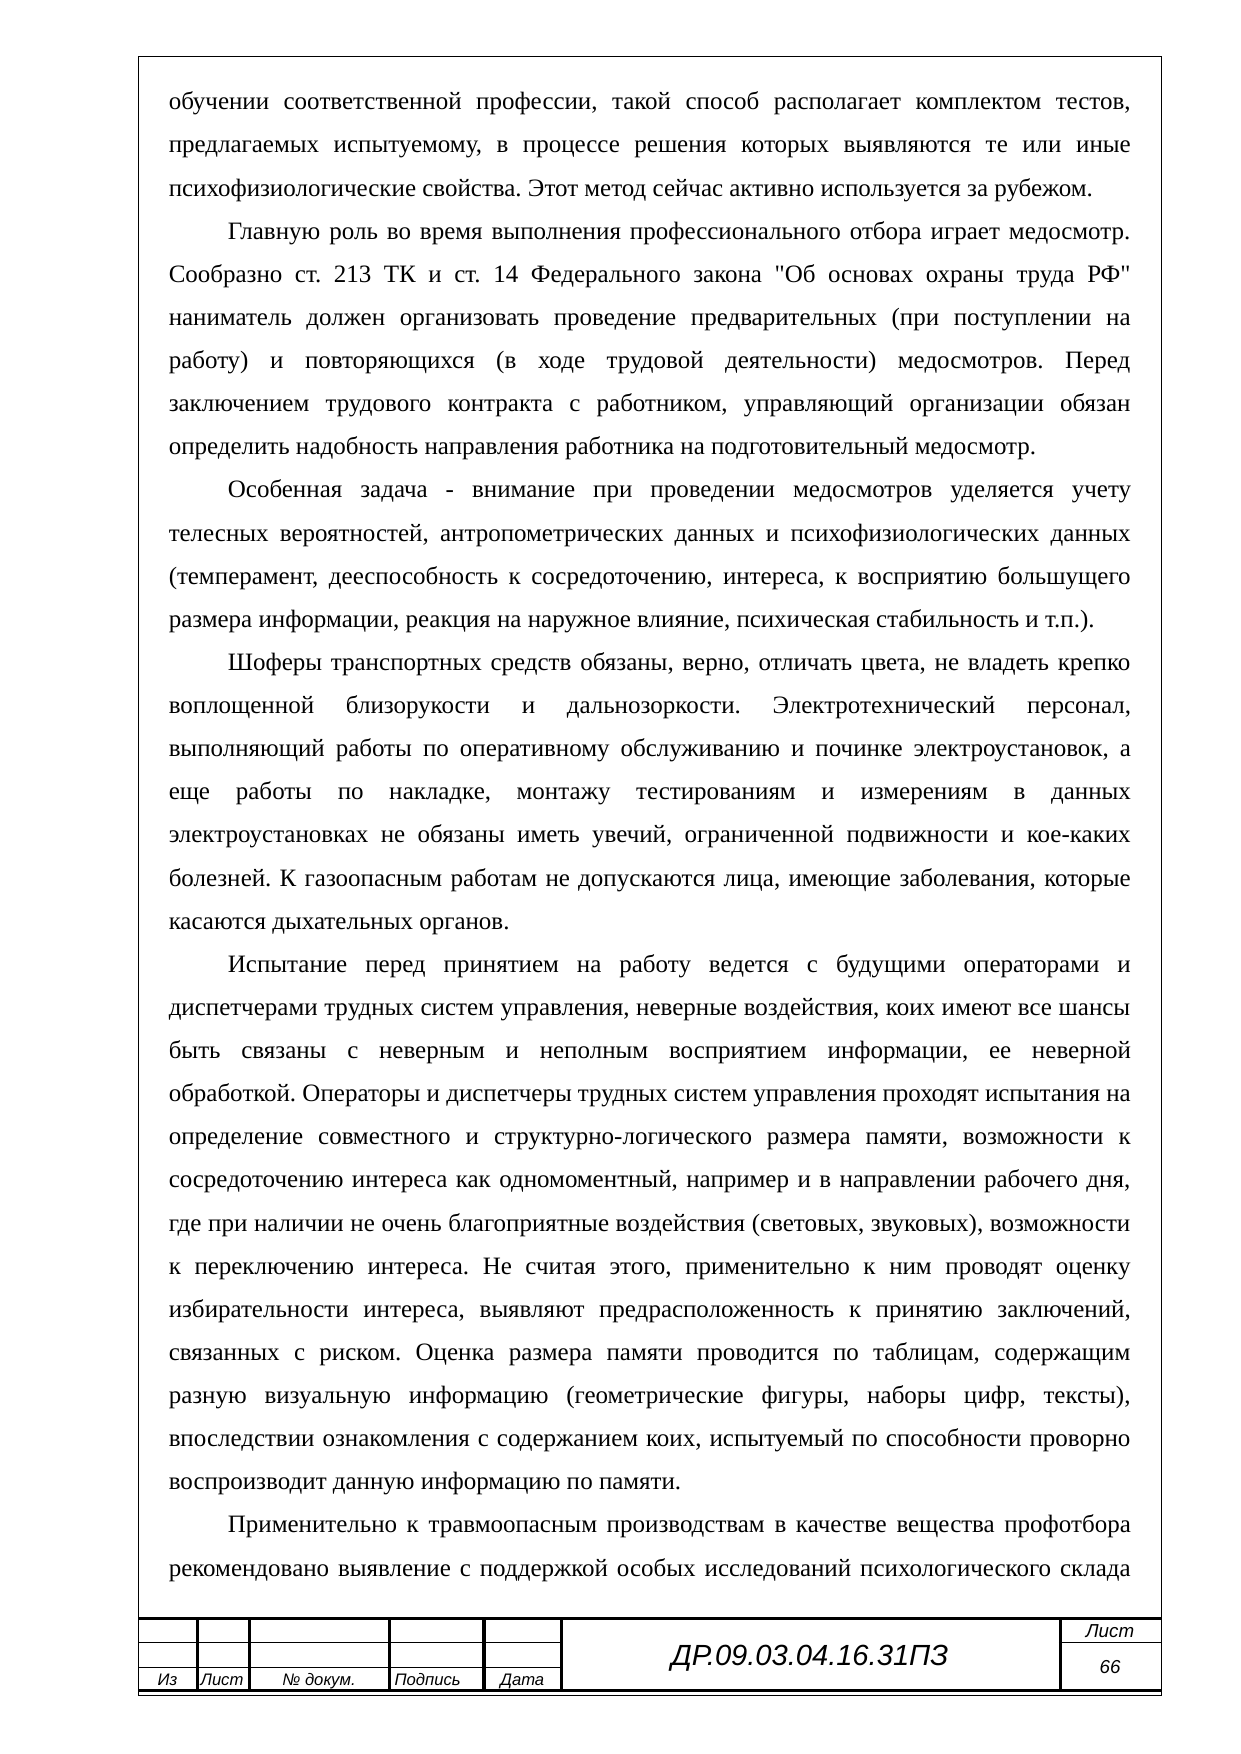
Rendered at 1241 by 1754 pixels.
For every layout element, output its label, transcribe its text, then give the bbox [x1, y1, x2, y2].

text Применительно к травмоопасным производствам в качестве вещества профотбора рекомендовано выявление с поддержкой особых исследований психологического склада [168, 1509, 1132, 1581]
text Испытание перед принятием на работу ведется с будущими операторами и диспетчерами трудных систем управления, неверные воздействия, коих имеют все шансы быть связаны с неверным и неполным восприятием информации, ее неверной обработкой. Операторы и диспетчеры трудных систем управления проходят испытания на определение совместного и структурно-логического размера памяти, возможности к сосредоточению интереса как одномоментный, например и в направлении рабочего дня, где при наличии не очень благоприятные воздействия (световых, звуковых), возможности к переключению интереса. Не считая этого, применительно к ним проводят оценку избирательности интереса, выявляют предрасположенность к принятию заключений, связанных с риском. Оценка размера памяти проводится по таблицам, содержащим разную визуальную информацию (геометрические фигуры, наборы цифр, тексты), впоследствии ознакомления с содержанием коих, испытуемый по способности проворно воспроизводит данную информацию по памяти. [168, 949, 1132, 1495]
text Шоферы транспортных средств обязаны, верно, отличать цвета, не владеть крепко воплощенной близорукости и дальнозоркости. Электротехнический персонал, выполняющий работы по оперативному обслуживанию и починке электроустановок, а еще работы по накладке, монтажу тестированиям и измерениям в данных электроустановках не обязаны иметь увечий, ограниченной подвижности и кое-каких болезней. К газоопасным работам не допускаются лица, имеющие заболевания, которые касаются дыхательных органов. [168, 647, 1132, 934]
text Особенная задача - внимание при проведении медосмотров уделяется учету телесных вероятностей, антропометрических данных и психофизиологических данных (темперамент, дееспособность к сосредоточению, интереса, к восприятию большущего размера информации, реакция на наружное влияние, психическая стабильность и т.п.). [168, 474, 1132, 633]
text Главную роль во время выполнения профессионального отбора играет медосмотр. Сообразно ст. 213 ТК и ст. 14 Федерального закона "Об основах охраны труда РФ" наниматель должен организовать проведение предварительных (при поступлении на работу) и повторяющихся (в ходе трудовой деятельности) медосмотров. Перед заключением трудового контракта с работником, управляющий организации обязан определить надобность направления работника на подготовительный медосмотр. [168, 216, 1132, 460]
text обучении соответственной профессии, такой способ располагает комплектом тестов, предлагаемых испытуемому, в процессе решения которых выявляются те или иные психофизиологические свойства. Этот метод сейчас активно используется за рубежом. [168, 86, 1132, 201]
